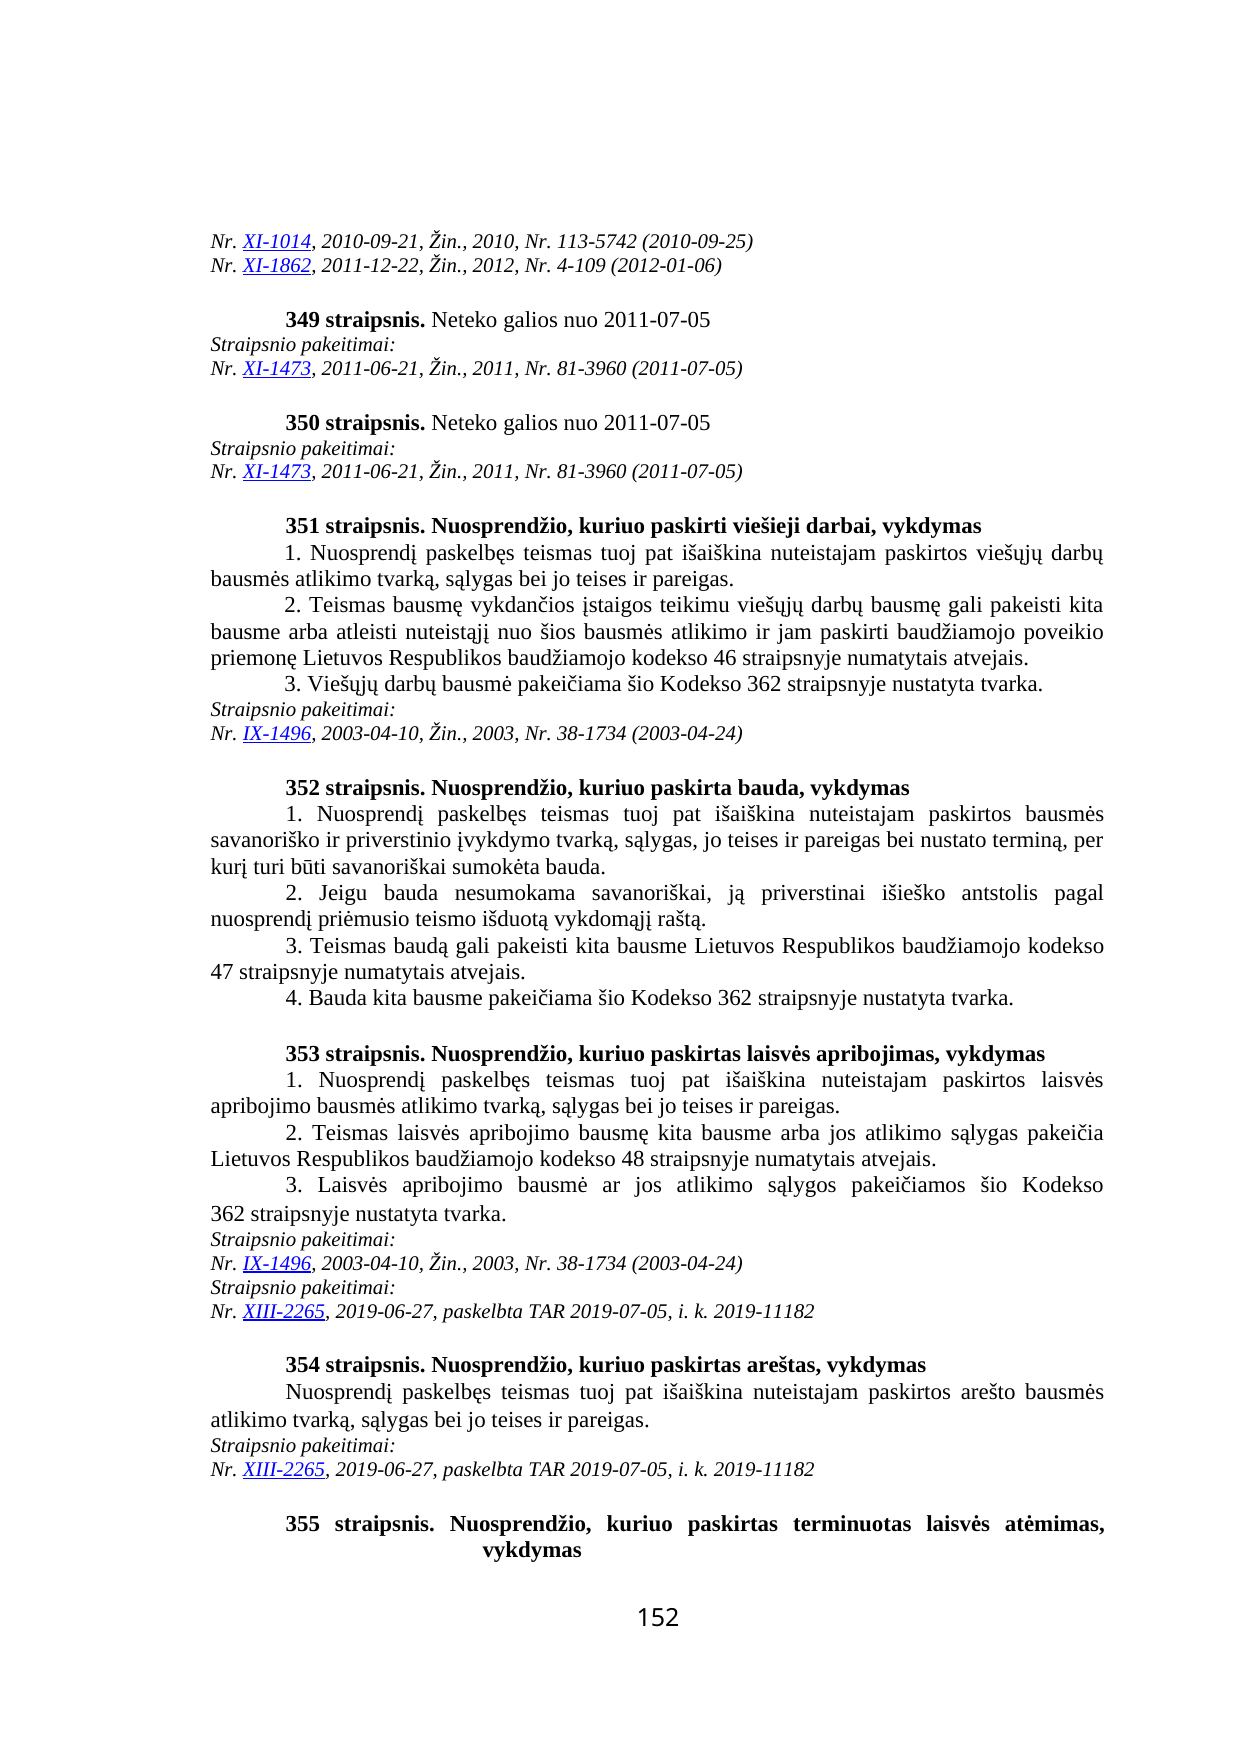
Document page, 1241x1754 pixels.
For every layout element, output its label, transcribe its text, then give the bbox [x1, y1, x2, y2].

text Straipsnio pakeitimai: [210, 1226, 1105, 1251]
text Nr. IX-1496, 2003-04-10, Žin., 2003, Nr. 38-1734 (2003-04-24) [210, 721, 1105, 745]
text 2. Teismas bausmę vykdančios įstaigos teikimu viešųjų darbų bausmę gali pakeisti kita bausme arba atleisti nuteistąjį nuo šios bausmės atlikimo ir jam paskirti baudžiamojo poveikio priemonę Lietuvos Respublikos baudžiamojo kodekso 46 straipsnyje numatytais atvejais. [210, 591, 1105, 670]
text Nuosprendį paskelbęs teismas tuoj pat išaiškina nuteistajam paskirtos arešto bausmės atlikimo tvarką, sąlygas bei jo teises ir pareigas. [210, 1378, 1105, 1433]
text Straipsnio pakeitimai: [210, 1433, 1105, 1457]
text 1. Nuosprendį paskelbęs teismas tuoj pat išaiškina nuteistajam paskirtos bausmės savanoriško ir priverstinio įvykdymo tvarką, sąlygas, jo teises ir pareigas bei nustato terminą, per kurį turi būti savanoriškai sumokėta bauda. [210, 800, 1105, 879]
text 351 straipsnis. Nuosprendžio, kuriuo paskirti viešieji darbai, vykdymas [210, 512, 1105, 539]
text 3. Laisvės apribojimo bausmė ar jos atlikimo sąlygos pakeičiamos šio Kodekso 362 straipsnyje nustatyta tvarka. [210, 1171, 1105, 1226]
text Nr. XIII-2265, 2019-06-27, paskelbta TAR 2019-07-05, i. k. 2019-11182 [210, 1457, 1105, 1481]
text Nr. XI-1014, 2010-09-21, Žin., 2010, Nr. 113-5742 (2010-09-25) [210, 229, 1105, 253]
text Nr. XI-1473, 2011-06-21, Žin., 2011, Nr. 81-3960 (2011-07-05) [210, 459, 1105, 483]
text 1. Nuosprendį paskelbęs teismas tuoj pat išaiškina nuteistajam paskirtos laisvės apribojimo bausmės atlikimo tvarką, sąlygas bei jo teises ir pareigas. [210, 1066, 1105, 1119]
text 1. Nuosprendį paskelbęs teismas tuoj pat išaiškina nuteistajam paskirtos viešųjų darbų bausmės atlikimo tvarką, sąlygas bei jo teises ir pareigas. [210, 539, 1105, 591]
text Straipsnio pakeitimai: [210, 697, 1105, 721]
text Nr. XIII-2265, 2019-06-27, paskelbta TAR 2019-07-05, i. k. 2019-11182 [210, 1299, 1105, 1323]
text 4. Bauda kita bausme pakeičiama šio Kodekso 362 straipsnyje nustatyta tvarka. [210, 984, 1105, 1011]
text 354 straipsnis. Nuosprendžio, kuriuo paskirtas areštas, vykdymas [210, 1351, 1105, 1378]
text Nr. XI-1862, 2011-12-22, Žin., 2012, Nr. 4-109 (2012-01-06) [210, 253, 1105, 277]
text Straipsnio pakeitimai: [210, 1274, 1105, 1299]
text 3. Viešųjų darbų bausmė pakeičiama šio Kodekso 362 straipsnyje nustatyta tvarka. [210, 670, 1105, 697]
text 3. Teismas baudą gali pakeisti kita bausme Lietuvos Respublikos baudžiamojo kodekso 47 straipsnyje numatytais atvejais. [210, 932, 1105, 984]
text 355 straipsnis. Nuosprendžio, kuriuo paskirtas terminuotas laisvės atėmimas, vykdymas [285, 1510, 1105, 1562]
text Nr. XI-1473, 2011-06-21, Žin., 2011, Nr. 81-3960 (2011-07-05) [210, 356, 1105, 380]
text 350 straipsnis. Neteko galios nuo 2011-07-05 [210, 409, 1105, 435]
text 353 straipsnis. Nuosprendžio, kuriuo paskirtas laisvės apribojimas, vykdymas [210, 1039, 1105, 1066]
text Straipsnio pakeitimai: [210, 435, 1105, 459]
text 2. Jeigu bauda nesumokama savanoriškai, ją priverstinai išieško antstolis pagal nuosprendį priėmusio teismo išduotą vykdomąjį raštą. [210, 879, 1105, 932]
text Straipsnio pakeitimai: [210, 332, 1105, 356]
text 2. Teismas laisvės apribojimo bausmę kita bausme arba jos atlikimo sąlygas pakeičia Lietuvos Respublikos baudžiamojo kodekso 48 straipsnyje numatytais atvejais. [210, 1119, 1105, 1171]
text 352 straipsnis. Nuosprendžio, kuriuo paskirta bauda, vykdymas [210, 774, 1105, 800]
text Nr. IX-1496, 2003-04-10, Žin., 2003, Nr. 38-1734 (2003-04-24) [210, 1251, 1105, 1274]
text 349 straipsnis. Neteko galios nuo 2011-07-05 [210, 306, 1105, 332]
